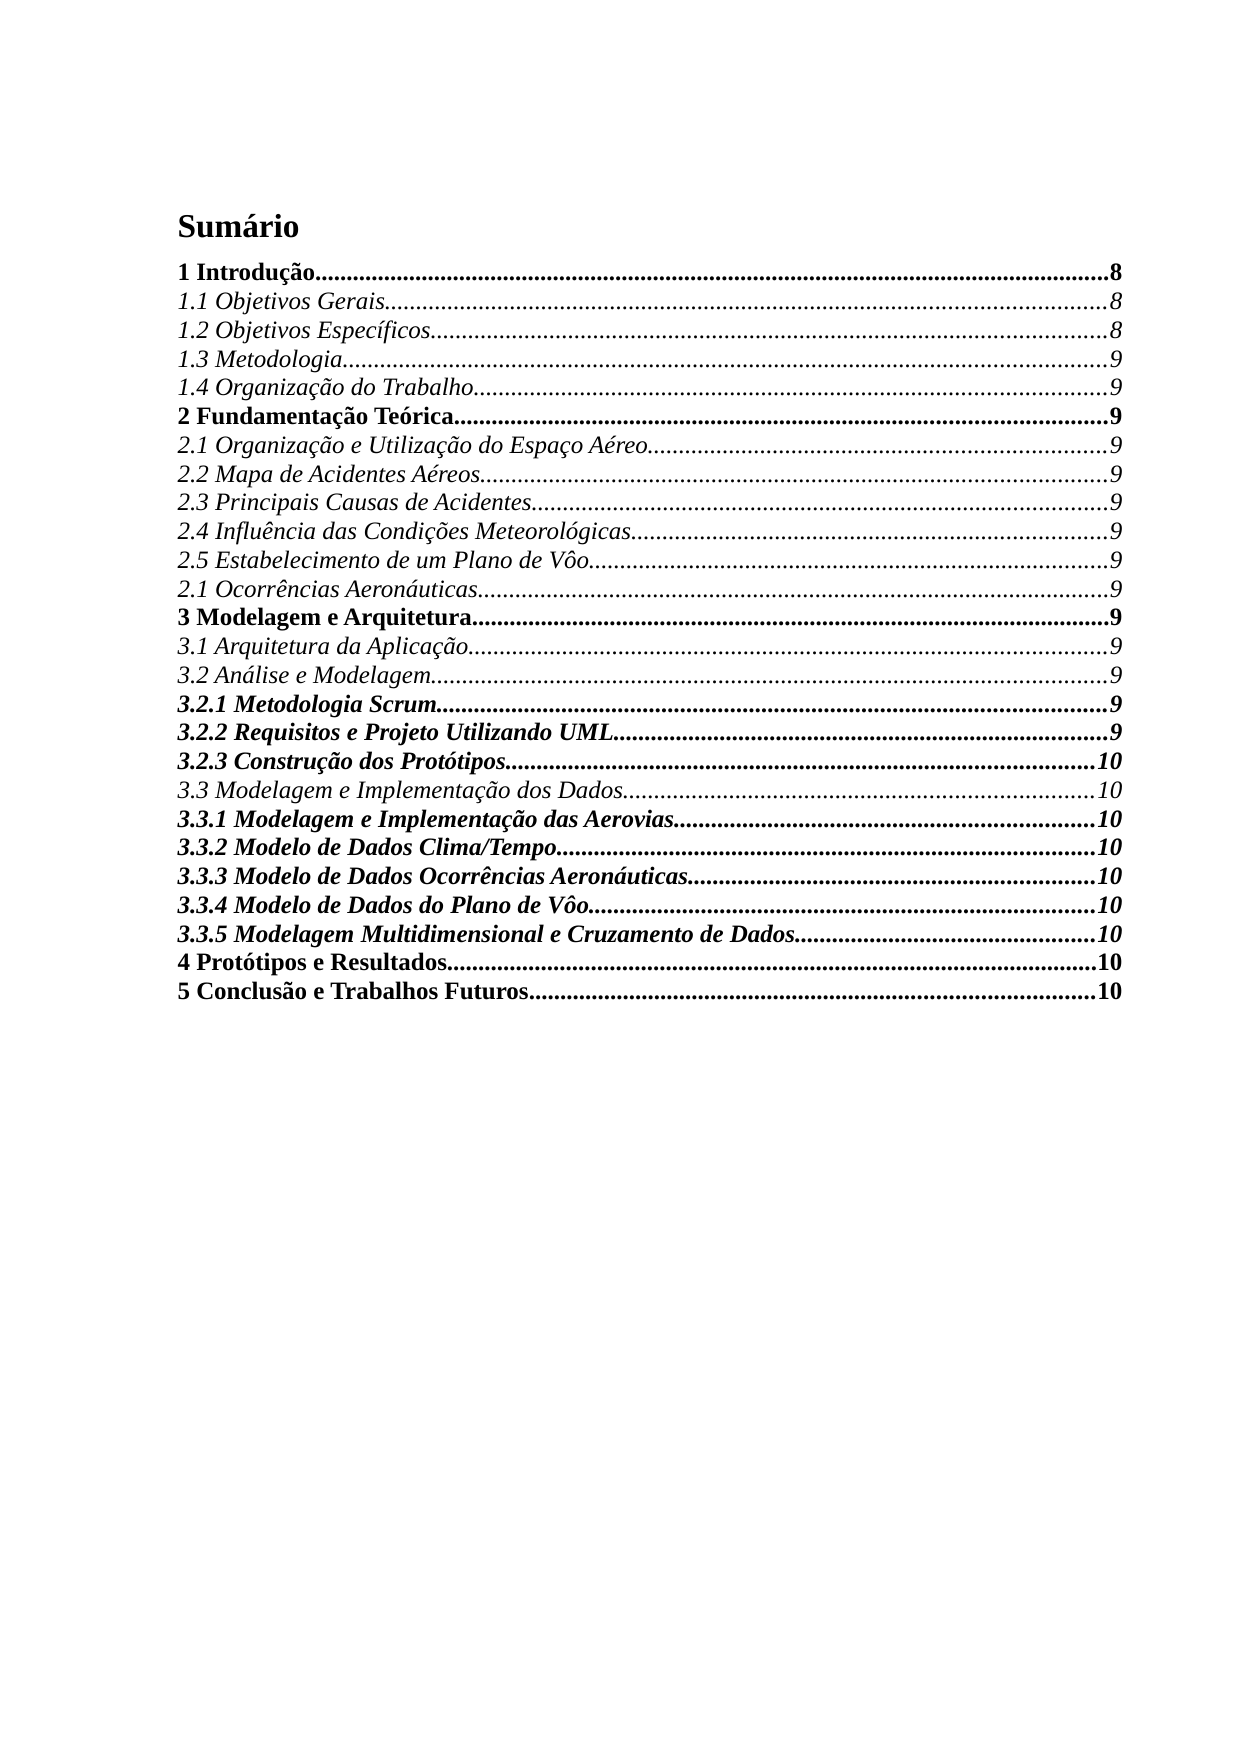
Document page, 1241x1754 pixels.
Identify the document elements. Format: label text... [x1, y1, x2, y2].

text 1.4 Organização do Trabalho 9 [177, 372, 1122, 401]
text 1.2 Objetivos Específicos 8 [177, 315, 1122, 344]
text 3.3.1 Modelagem e Implementação das Aerovias 10 [177, 804, 1122, 832]
text 4 Protótipos e Resultados 10 [177, 947, 1122, 976]
text 1.3 Metodologia 9 [177, 344, 1122, 372]
text 3.2 Análise e Modelagem 9 [177, 660, 1122, 689]
text 3.3.5 Modelagem Multidimensional e Cruzamento de Dados 10 [177, 919, 1122, 947]
text 3.2.3 Construção dos Protótipos 10 [177, 746, 1122, 775]
text 3.1 Arquitetura da Aplicação 9 [177, 631, 1122, 660]
text 1 Introdução 8 [177, 257, 1122, 286]
text 2.4 Influência das Condições Meteorológicas 9 [177, 516, 1122, 545]
text 2.2 Mapa de Acidentes Aéreos 9 [177, 459, 1122, 487]
text 3.3 Modelagem e Implementação dos Dados 10 [177, 775, 1122, 804]
text 5 Conclusão e Trabalhos Futuros 10 [177, 976, 1122, 1005]
text 3.3.3 Modelo de Dados Ocorrências Aeronáuticas 10 [177, 861, 1122, 890]
text 3.3.2 Modelo de Dados Clima/Tempo 10 [177, 832, 1122, 861]
text 3 Modelagem e Arquitetura 9 [177, 602, 1122, 631]
text 2 Fundamentação Teórica 9 [177, 401, 1122, 430]
text 3.3.4 Modelo de Dados do Plano de Vôo 10 [177, 890, 1122, 919]
text 1.1 Objetivos Gerais 8 [177, 286, 1122, 315]
text 2.3 Principais Causas de Acidentes 9 [177, 487, 1122, 516]
text 2.5 Estabelecimento de um Plano de Vôo 9 [177, 545, 1122, 574]
text 2.1 Organização e Utilização do Espaço Aéreo 9 [177, 430, 1122, 459]
text 3.2.2 Requisitos e Projeto Utilizando UML 9 [177, 717, 1122, 746]
text 2.1 Ocorrências Aeronáuticas 9 [177, 574, 1122, 602]
text 3.2.1 Metodologia Scrum 9 [177, 689, 1122, 717]
subtitle Sumário [177, 207, 1122, 245]
